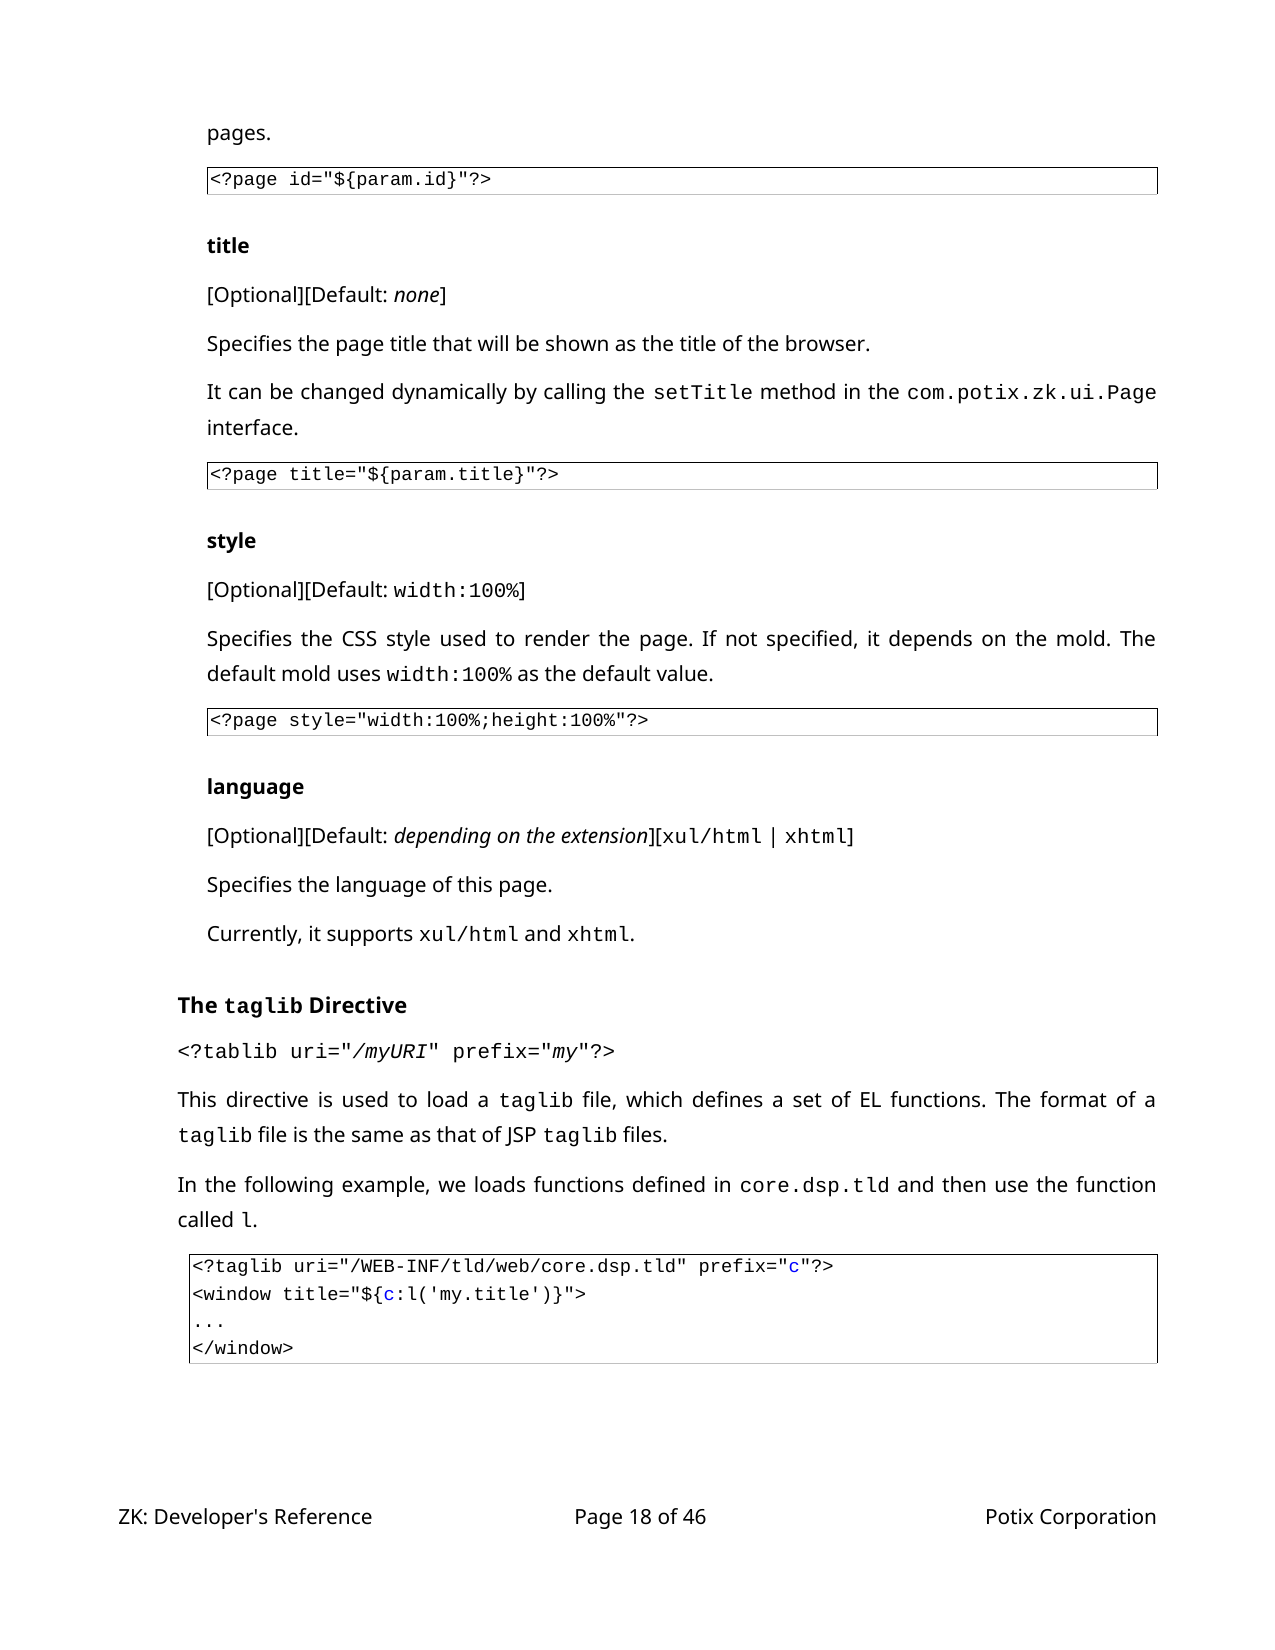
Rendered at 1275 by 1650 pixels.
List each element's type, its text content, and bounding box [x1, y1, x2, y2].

text It can be changed dynamically by calling the setTitle method in the com.potix.zk.ui.Page interface. [207, 377, 1157, 441]
subtitle The taglib Directive [177, 990, 1157, 1020]
text ... [190, 1309, 1157, 1333]
text Specifies the page title that will be shown as the title of the browser. [207, 329, 1157, 357]
text <?page style="width:100%;height:100%"?> [208, 709, 1157, 735]
text <?page title="${param.title}"?> [208, 463, 1157, 489]
text [Optional][Default: width:100%] [207, 575, 1157, 603]
text Currently, it supports xul/html and xhtml. [207, 919, 1157, 948]
text Specifies the CSS style used to render the page. If not specified, it depends on the mold. The default mold uses width:100% as the default value. [207, 624, 1157, 688]
text This directive is used to load a taglib file, which defines a set of EL functions. The format of a taglib file is the same as that of JSP taglib files. [177, 1085, 1157, 1149]
text <?tablib uri="/myURI" prefix="my"?> [177, 1041, 1157, 1064]
text [Optional][Default: depending on the extension][xul/html | xhtml] [207, 821, 1157, 849]
text <?page id="${param.id}"?> [208, 168, 1157, 194]
text <window title="${c:l('my.title')}"> [190, 1282, 1157, 1306]
text </window> [190, 1336, 1157, 1363]
text <?taglib uri="/WEB-INF/tld/web/core.dsp.tld" prefix="c"?> [190, 1255, 1157, 1279]
text pages. [207, 118, 1157, 146]
subtitle title [207, 231, 1157, 259]
text [Optional][Default: none] [207, 280, 1157, 308]
subtitle language [207, 772, 1157, 800]
subtitle style [207, 526, 1157, 554]
text In the following example, we loads functions defined in core.dsp.tld and then use the function called l. [177, 1170, 1157, 1234]
text Specifies the language of this page. [207, 870, 1157, 898]
